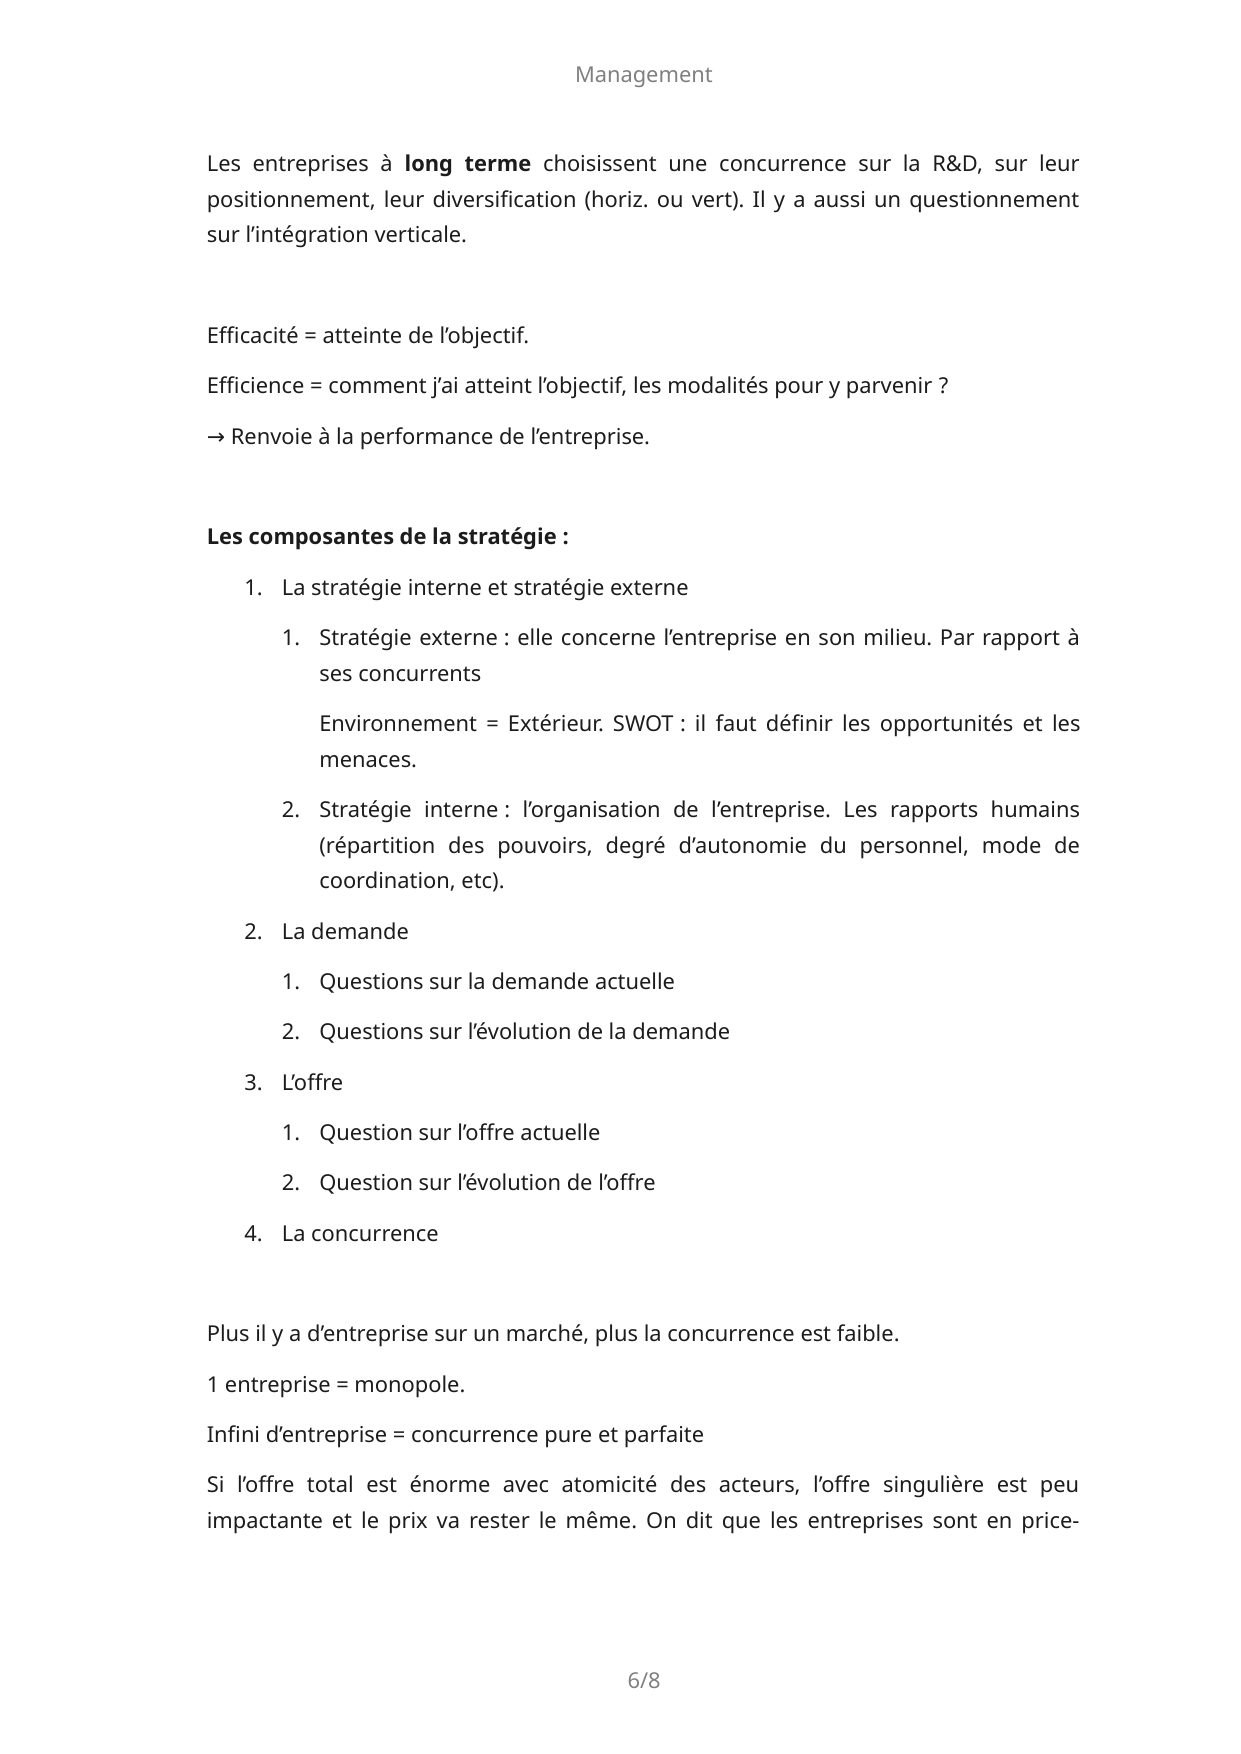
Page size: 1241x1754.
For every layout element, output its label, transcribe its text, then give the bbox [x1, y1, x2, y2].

list Stratégie externe : elle concerne l’entreprise en son milieu. Par rapport à ses concurrents [282, 622, 1081, 687]
list La stratégie interne et stratégie externe [244, 572, 1081, 601]
list Environnement = Extérieur. SWOT : il faut définir les opportunités et les menaces. [282, 708, 1081, 773]
text Plus il y a d’entreprise sur un marché, plus la concurrence est faible. [207, 1318, 1081, 1348]
list L’offre [244, 1067, 1081, 1096]
list Question sur l’offre actuelle [282, 1117, 1081, 1147]
text → Renvoie à la performance de l’entreprise. [207, 421, 1081, 450]
text Les composantes de la stratégie : [207, 521, 1081, 551]
list La demande [244, 916, 1081, 946]
text 1 entreprise = monopole. [207, 1368, 1081, 1398]
text Efficacité = atteinte de l’objectif. [207, 320, 1081, 350]
list La concurrence [244, 1218, 1081, 1247]
text Les entreprises à long terme choisissent une concurrence sur la R&D, sur leur positionnement, leur diversification (horiz. ou vert). Il y a aussi un questionnement sur l’intégration verticale. [207, 148, 1081, 249]
text Si l’offre total est énorme avec atomicité des acteurs, l’offre singulière est peu impactante et le prix va rester le même. On dit que les entreprises sont en price- [207, 1469, 1081, 1535]
list Stratégie interne : l’organisation de l’entreprise. Les rapports humains (répartition des pouvoirs, degré d’autonomie du personnel, mode de coordination, etc). [282, 794, 1081, 895]
list Questions sur l’évolution de la demande [282, 1016, 1081, 1046]
list Questions sur la demande actuelle [282, 966, 1081, 996]
list Question sur l’évolution de l’offre [282, 1167, 1081, 1197]
text Infini d’entreprise = concurrence pure et parfaite [207, 1419, 1081, 1449]
text Efficience = comment j’ai atteint l’objectif, les modalités pour y parvenir ? [207, 370, 1081, 400]
